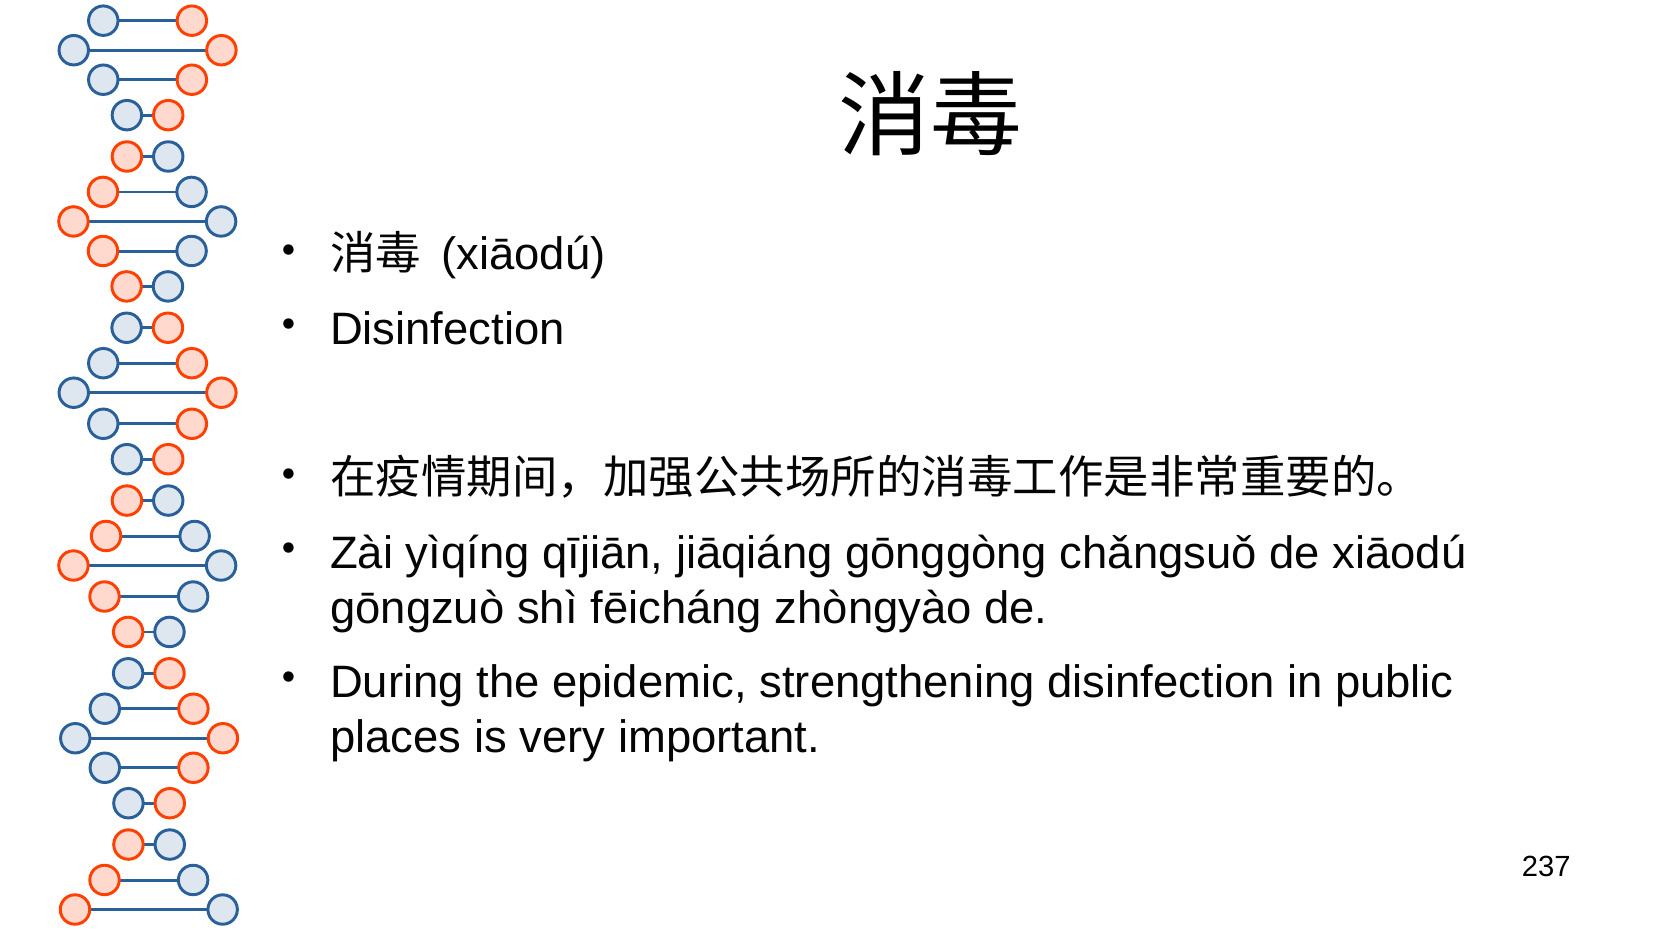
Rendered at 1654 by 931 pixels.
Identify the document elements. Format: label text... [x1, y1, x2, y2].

title 消毒 [265, 35, 1595, 189]
list 消毒 (xiāodú) Disinfection 在疫情期间，加强公共场所的消毒工作是非常重要的。 Zài yìqíng qījiān, jiāqiáng gōnggòng chǎngsuǒ de xiāodú gōngzuò shì fēicháng zhòngyào de. During the epidemic, strengthening disinfection in public places is very important. [265, 224, 1595, 764]
